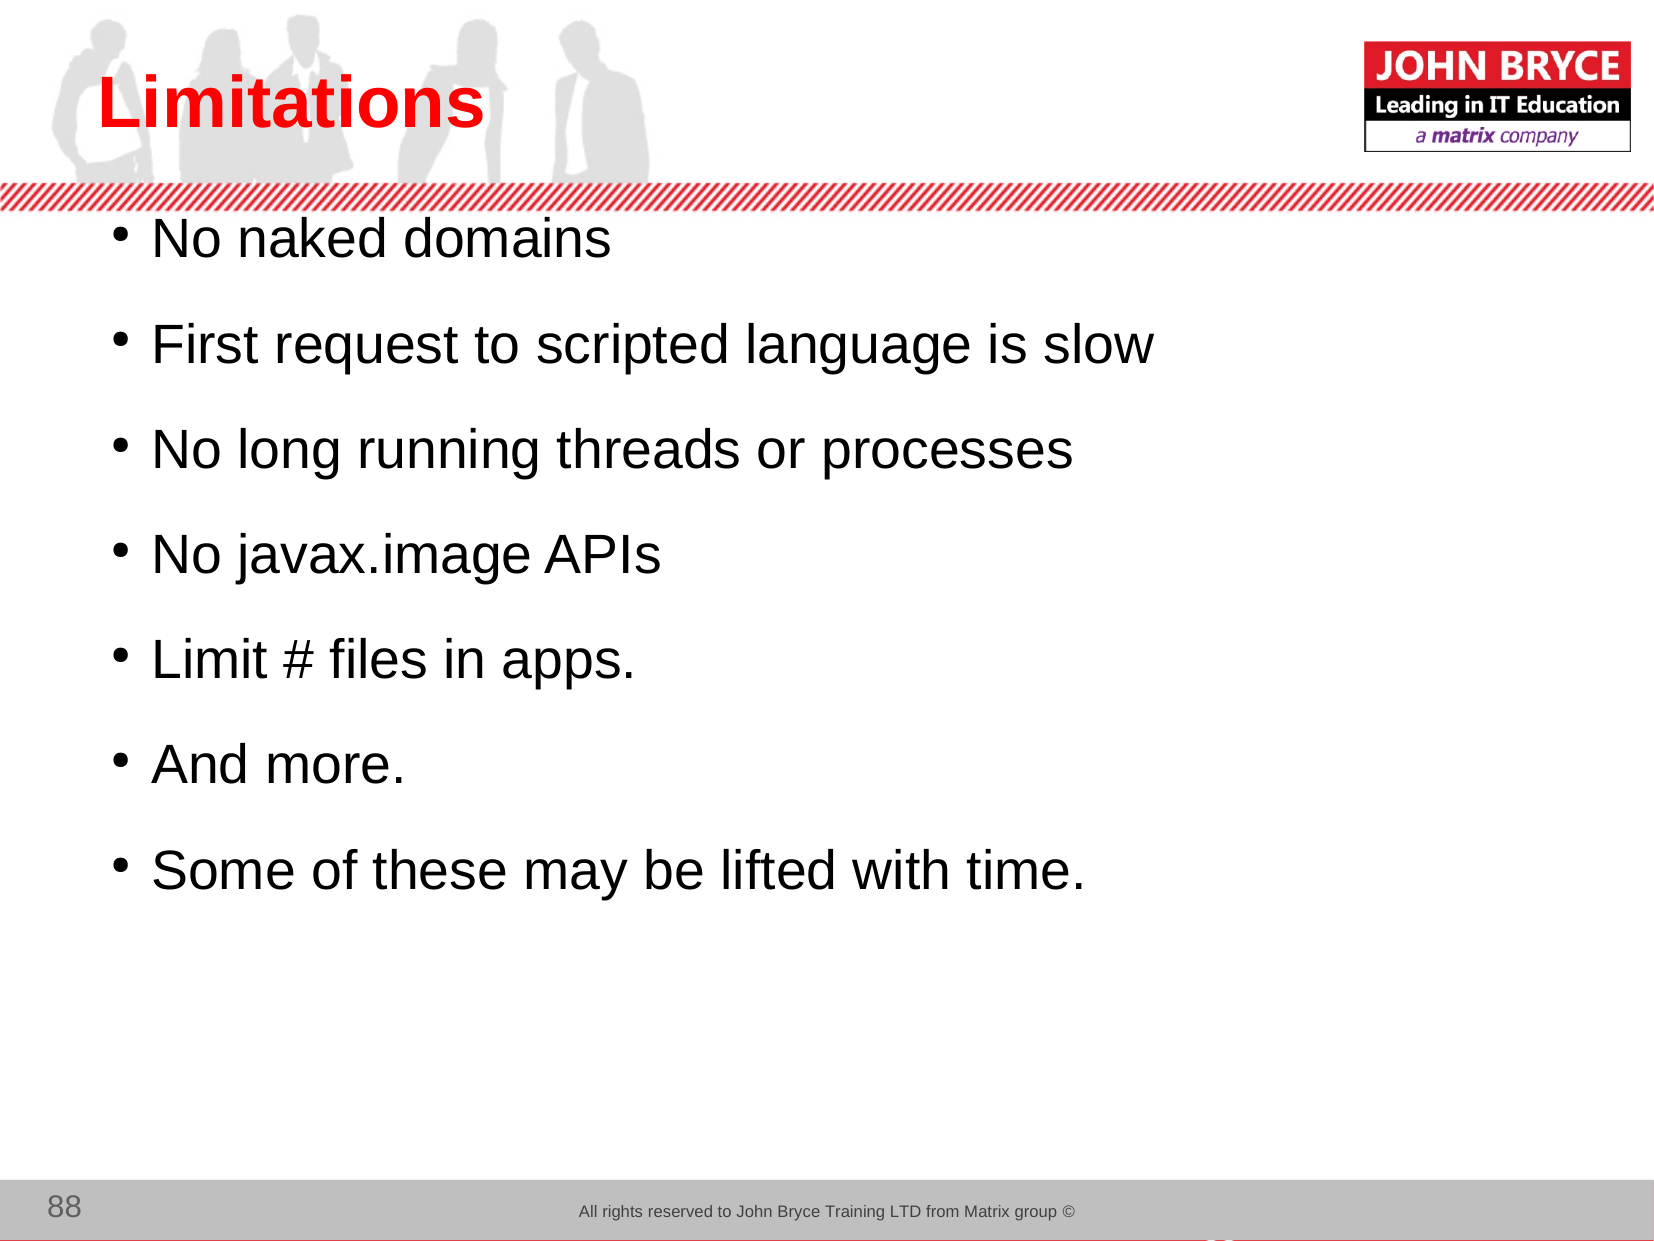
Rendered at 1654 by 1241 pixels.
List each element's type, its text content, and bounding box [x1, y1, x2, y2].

title Limitations [82, 0, 1571, 203]
list No naked domains First request to scripted language is slow No long running threads or processes No javax.image APIs Limit # files in apps. And more. Some of these may be lifted with time. [82, 195, 1538, 915]
picture [0, 0, 1654, 1179]
